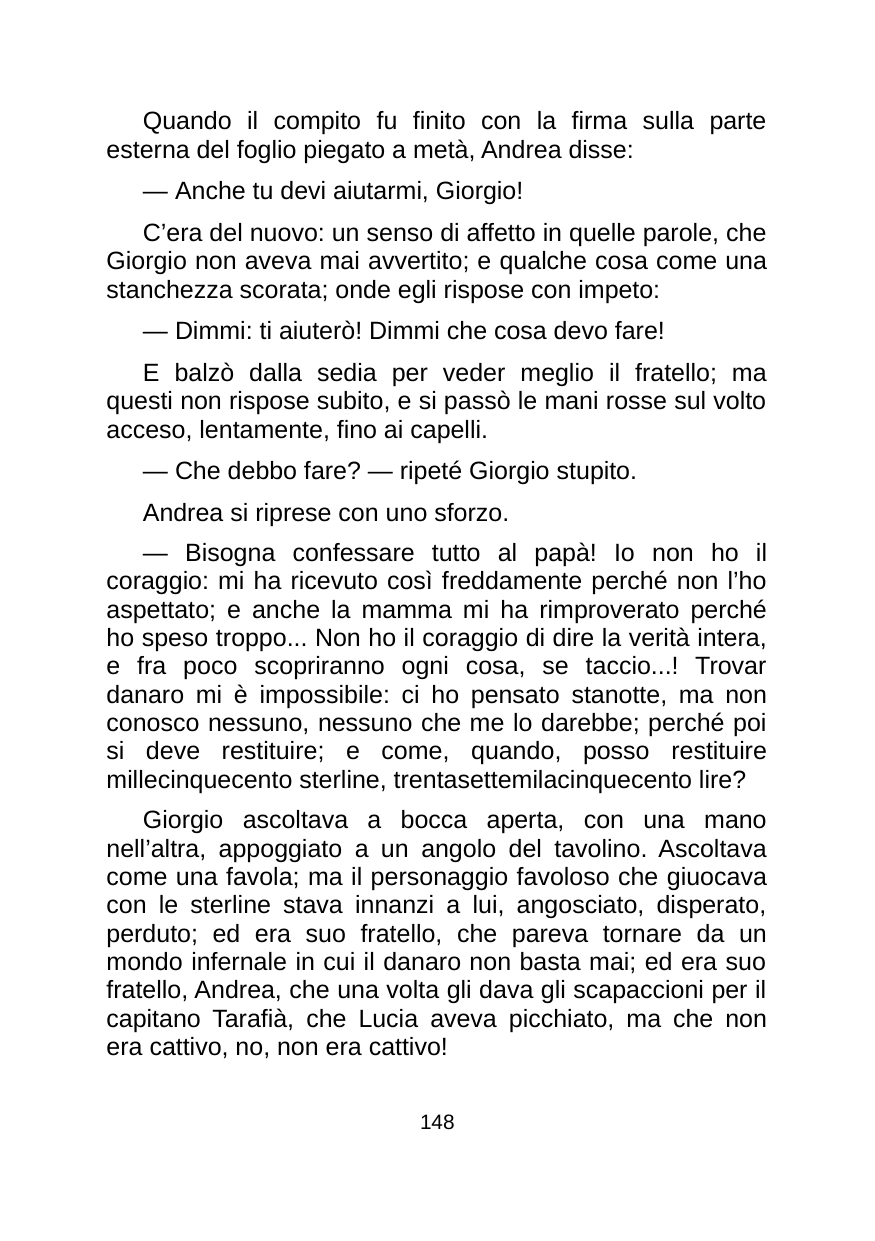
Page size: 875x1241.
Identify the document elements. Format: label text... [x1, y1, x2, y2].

text Quando il compito fu finito con la firma sulla parte esterna del foglio piegato a metà, Andrea disse: [106, 106, 768, 164]
text Giorgio ascoltava a bocca aperta, con una mano nell’altra, appoggiato a un angolo del tavolino. Ascoltava come una favola; ma il personaggio favoloso che giuocava con le sterline stava innanzi a lui, angosciato, disperato, perduto; ed era suo fratello, che pareva tornare da un mondo infernale in cui il danaro non basta mai; ed era suo fratello, Andrea, che una volta gli dava gli scapaccioni per il capitano Tarafià, che Lucia aveva picchiato, ma che non era cattivo, no, non era cattivo! [106, 806, 768, 1061]
text C’era del nuovo: un senso di affetto in quelle parole, che Giorgio non aveva mai avvertito; e qualche cosa come una stanchezza scorata; onde egli rispose con impeto: [106, 217, 768, 304]
text — Bisogna confessare tutto al papà! Io non ho il coraggio: mi ha ricevuto così freddamente perché non l’ho aspettato; e anche la mamma mi ha rimproverato perché ho speso troppo... Non ho il coraggio di dire la verità intera, e fra poco scopriranno ogni cosa, se taccio...! Trovar danaro mi è impossibile: ci ho pensato stanotte, ma non conosco nessuno, nessuno che me lo darebbe; perché poi si deve restituire; e come, quando, posso restituire millecinquecento sterline, trentasettemilacinquecento lire? [106, 539, 768, 794]
text Andrea si riprese con uno sforzo. [106, 497, 768, 526]
text E balzò dalla sedia per veder meglio il fratello; ma questi non rispose subito, e si passò le mani rosse sul volto acceso, lentamente, fino ai capelli. [106, 357, 768, 444]
text — Dimmi: ti aiuterò! Dimmi che cosa devo fare! [106, 316, 768, 345]
text — Che debbo fare? — ripeté Giorgio stupito. [106, 456, 768, 485]
text — Anche tu devi aiutarmi, Giorgio! [106, 176, 768, 205]
